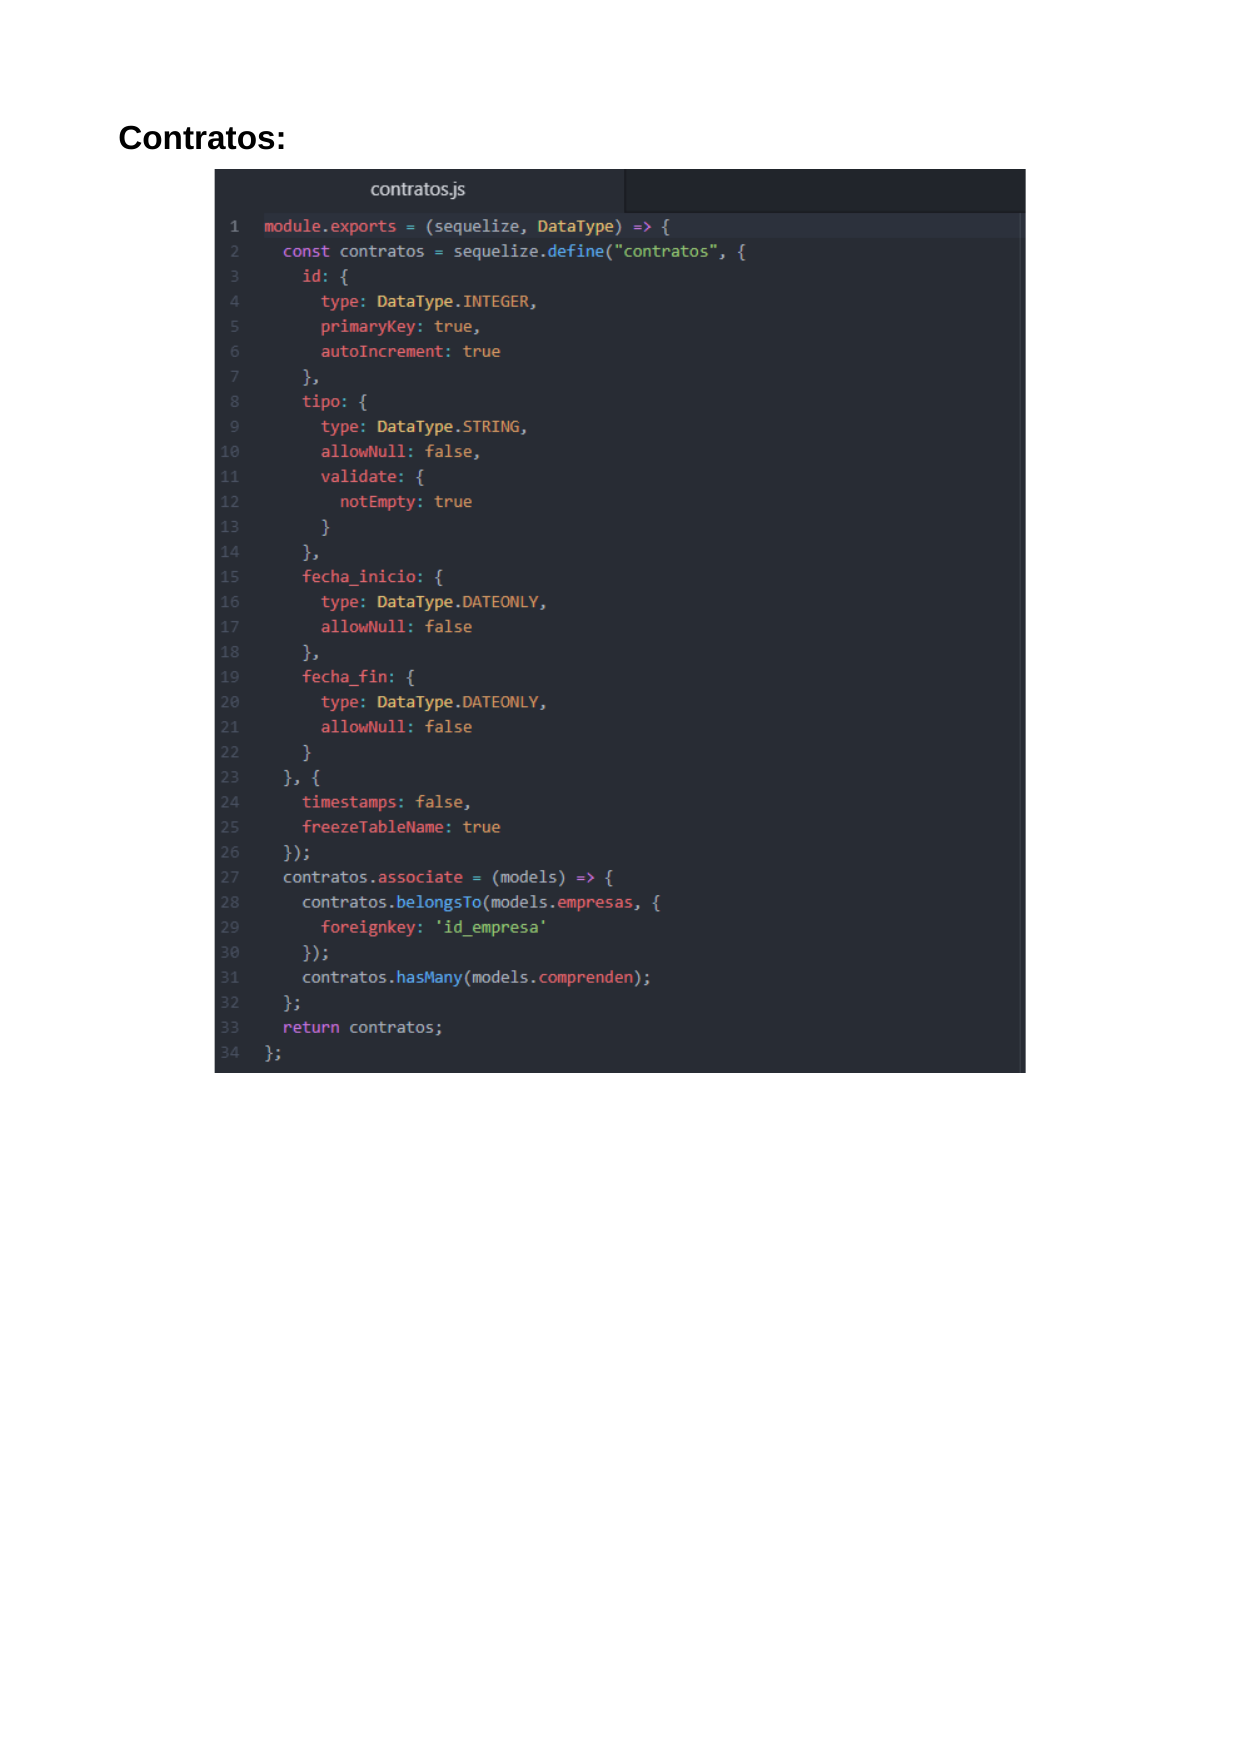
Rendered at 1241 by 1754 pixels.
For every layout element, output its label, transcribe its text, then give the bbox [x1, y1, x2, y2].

picture [214, 169, 1026, 1073]
subtitle Contratos: [118, 118, 1122, 157]
